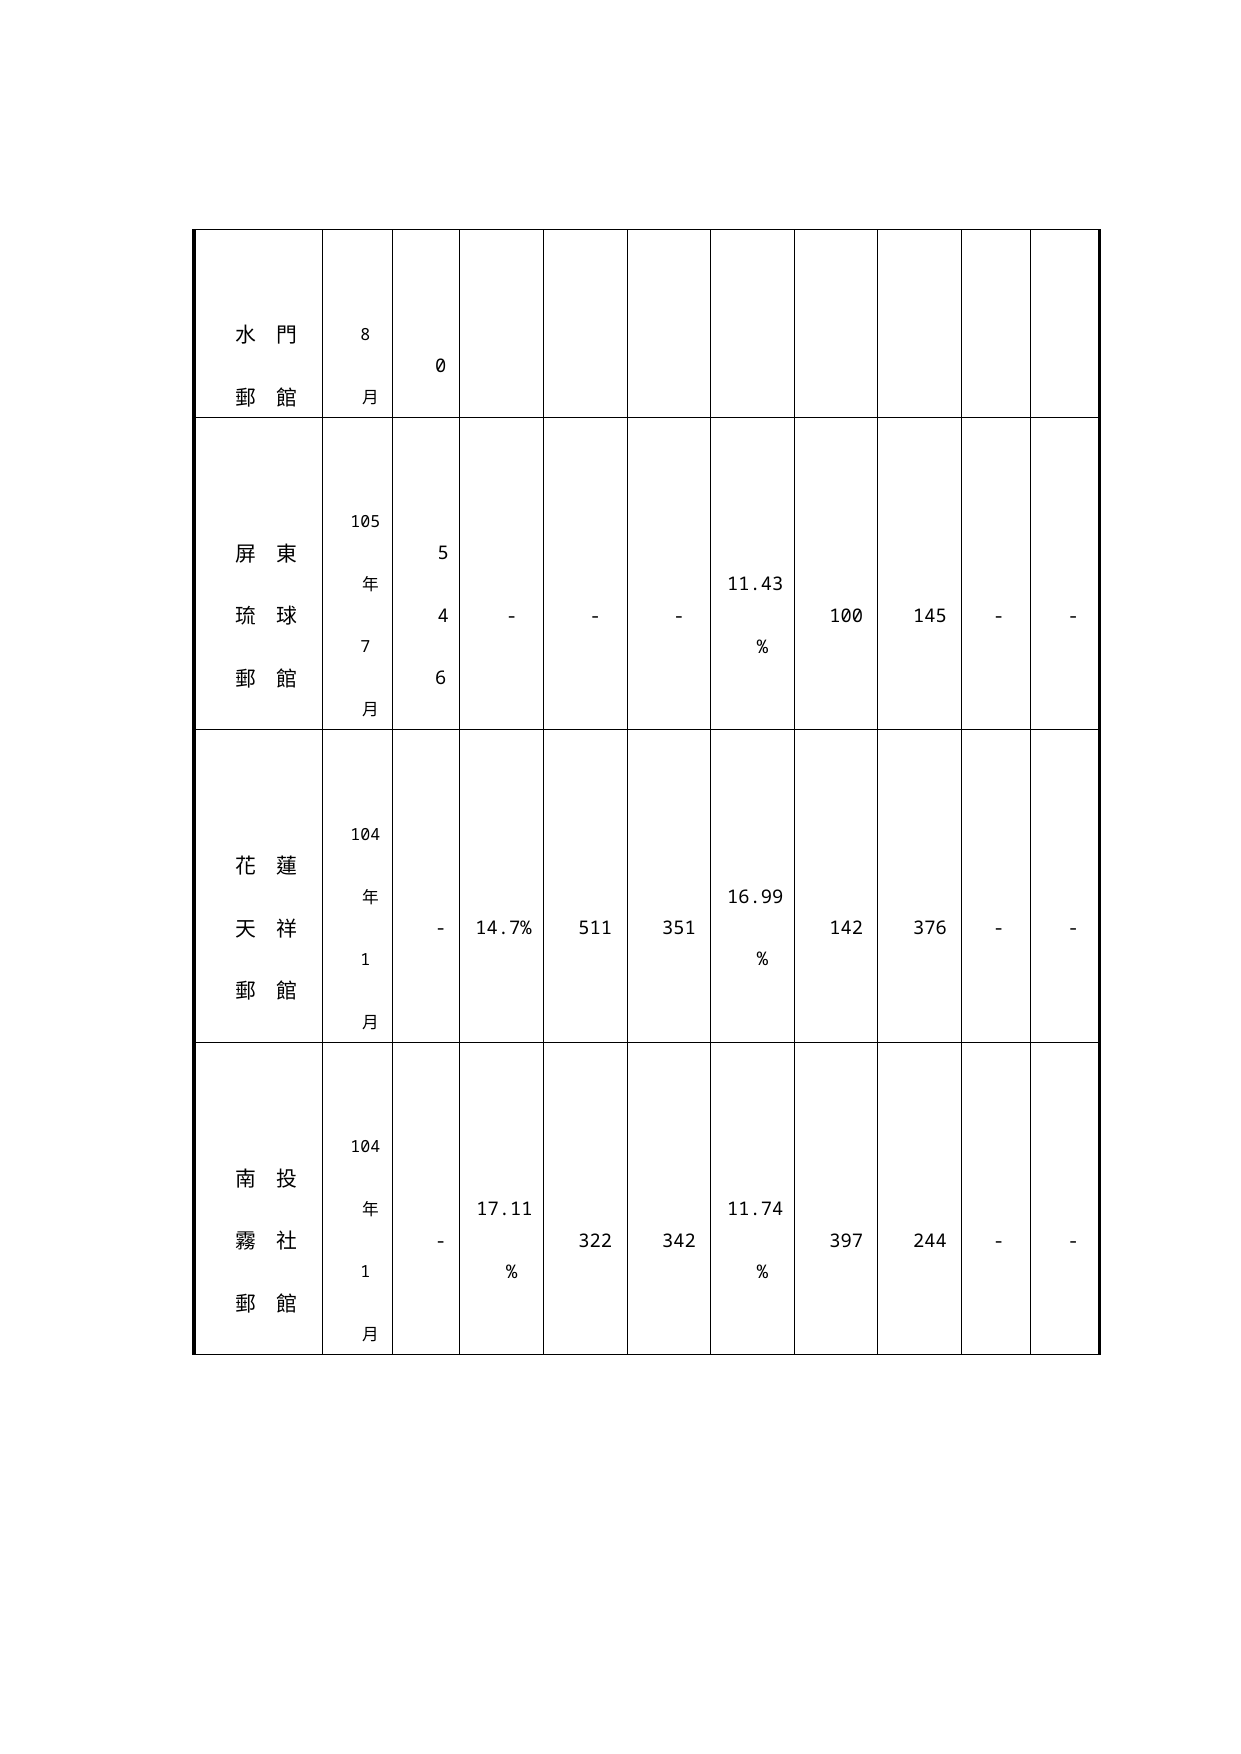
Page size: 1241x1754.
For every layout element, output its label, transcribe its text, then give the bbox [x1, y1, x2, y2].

table_cell - [1031, 418, 1098, 729]
table_cell [460, 230, 543, 417]
table_cell 342 [628, 1043, 710, 1354]
table_cell 104年1月 [323, 1043, 392, 1354]
table_cell [878, 230, 961, 417]
table_cell 351 [628, 730, 710, 1042]
table_cell 11.43% [711, 418, 794, 729]
table_cell 511 [544, 730, 627, 1042]
table_cell 16.99% [711, 730, 794, 1042]
table_cell - [962, 230, 1030, 417]
table_cell - [962, 1043, 1030, 1354]
table_cell - [460, 418, 543, 729]
table_cell - [1031, 1043, 1098, 1354]
table_cell 11.74% [711, 1043, 794, 1354]
table_cell - [1031, 730, 1098, 1042]
table_cell 屏東琉球郵館 [196, 418, 322, 729]
table_cell [711, 230, 794, 417]
table_cell 376 [878, 730, 961, 1042]
table_cell - [393, 730, 459, 1042]
table_cell 244 [878, 1043, 961, 1354]
table_cell [628, 230, 710, 417]
table_cell 南投霧社郵館 [196, 1043, 322, 1354]
table_cell 水門郵館 [196, 230, 322, 417]
table_cell 17.11% [460, 1043, 543, 1354]
table_cell - [628, 418, 710, 729]
table_cell - [393, 1043, 459, 1354]
table_cell 546 [393, 418, 459, 729]
table_cell 397 [795, 1043, 877, 1354]
table_cell 104年1月 [323, 730, 392, 1042]
table_cell 8月 [323, 230, 392, 417]
table_cell 142 [795, 730, 877, 1042]
table_cell 145 [878, 418, 961, 729]
table_cell - [962, 730, 1030, 1042]
table_cell 105年7月 [323, 418, 392, 729]
table_cell 14.7% [460, 730, 543, 1042]
table_cell [544, 230, 627, 417]
table_cell 100 [795, 418, 877, 729]
table_cell 322 [544, 1043, 627, 1354]
table_cell 0 [393, 230, 459, 417]
table_cell 花蓮天祥郵館 [196, 730, 322, 1042]
table_cell - [544, 418, 627, 729]
table_cell - [1031, 230, 1098, 417]
table_cell - [962, 418, 1030, 729]
table_cell [795, 230, 877, 417]
